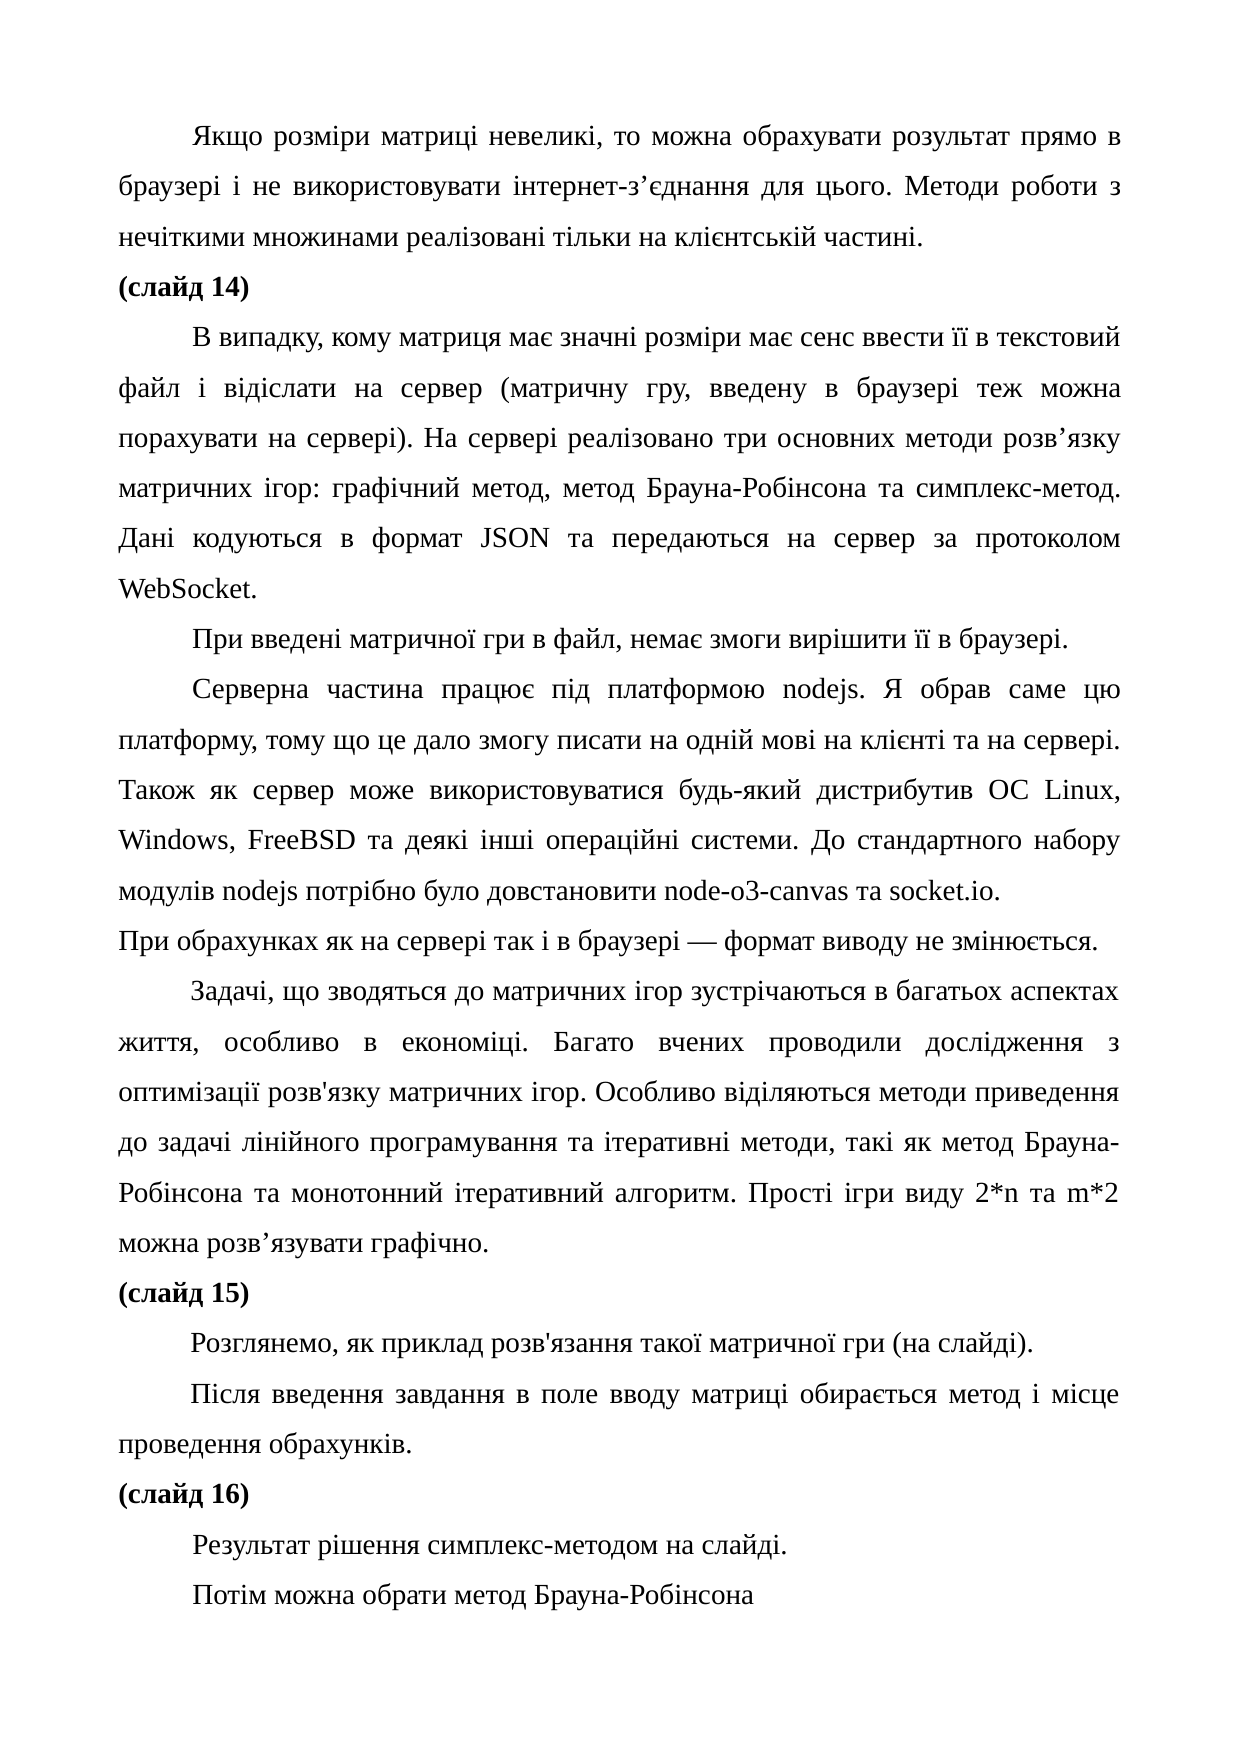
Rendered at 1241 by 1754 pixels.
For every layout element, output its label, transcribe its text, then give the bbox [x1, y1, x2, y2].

list (слайд 14) [118, 269, 1122, 303]
text В випадку, кому матриця має значні розміри має сенс ввести її в текстовий файл і відіслати на сервер (матричну гру, введену в браузері теж можна порахувати на сервері). На сервері реалізовано три основних методи розв’язку матричних ігор: графічний метод, метод Брауна-Робінсона та симплекс-метод. Дані кодуються в формат JSON та передаються на сервер за протоколом WebSocket. [118, 319, 1122, 604]
text Задачі, що зводяться до матричних ігор зустрічаються в багатьох аспектах життя, особливо в економіці. Багато вчених проводили дослідження з оптимізації розв'язку матричних ігор. Особливо віділяються методи приведення до задачі лінійного програмування та ітеративні методи, такі як метод Брауна-Робінсона та монотонний ітеративний алгоритм. Прості ігри виду 2*n та m*2 можна розв’язувати графічно. [118, 973, 1121, 1258]
text Якщо розміри матриці невеликі, то можна обрахувати розультат прямо в браузері і не використовувати інтернет-з’єднання для цього. Методи роботи з нечіткими множинами реалізовані тільки на клієнтській частині. [118, 118, 1122, 252]
text При введені матричної гри в файл, немає змоги вирішити її в браузері. [118, 621, 1122, 655]
text При обрахунках як на сервері так і в браузері — формат виводу не змінюється. [118, 923, 1122, 957]
text Результат рішення симплекс-методом на слайді. [118, 1527, 1122, 1560]
list (слайд 16) [118, 1477, 1122, 1510]
text Після введення завдання в поле вводу матриці обирається метод і місце проведення обрахунків. [118, 1376, 1121, 1460]
text Потім можна обрати метод Брауна-Робінсона [118, 1577, 1122, 1611]
list (слайд 15) [118, 1275, 1122, 1309]
text Серверна частина працює під платформою nodejs. Я обрав саме цю платформу, тому що це дало змогу писати на одній мові на клієнті та на сервері. Також як сервер може використовуватися будь-який дистрибутив ОС Linux, Windows, FreeBSD та деякі інші операційні системи. До стандартного набору модулів nodejs потрібно було довстановити node-o3-canvas та socket.io. [118, 672, 1122, 906]
text Розглянемо, як приклад розв'язання такої матричної гри (на слайді). [118, 1326, 1121, 1359]
